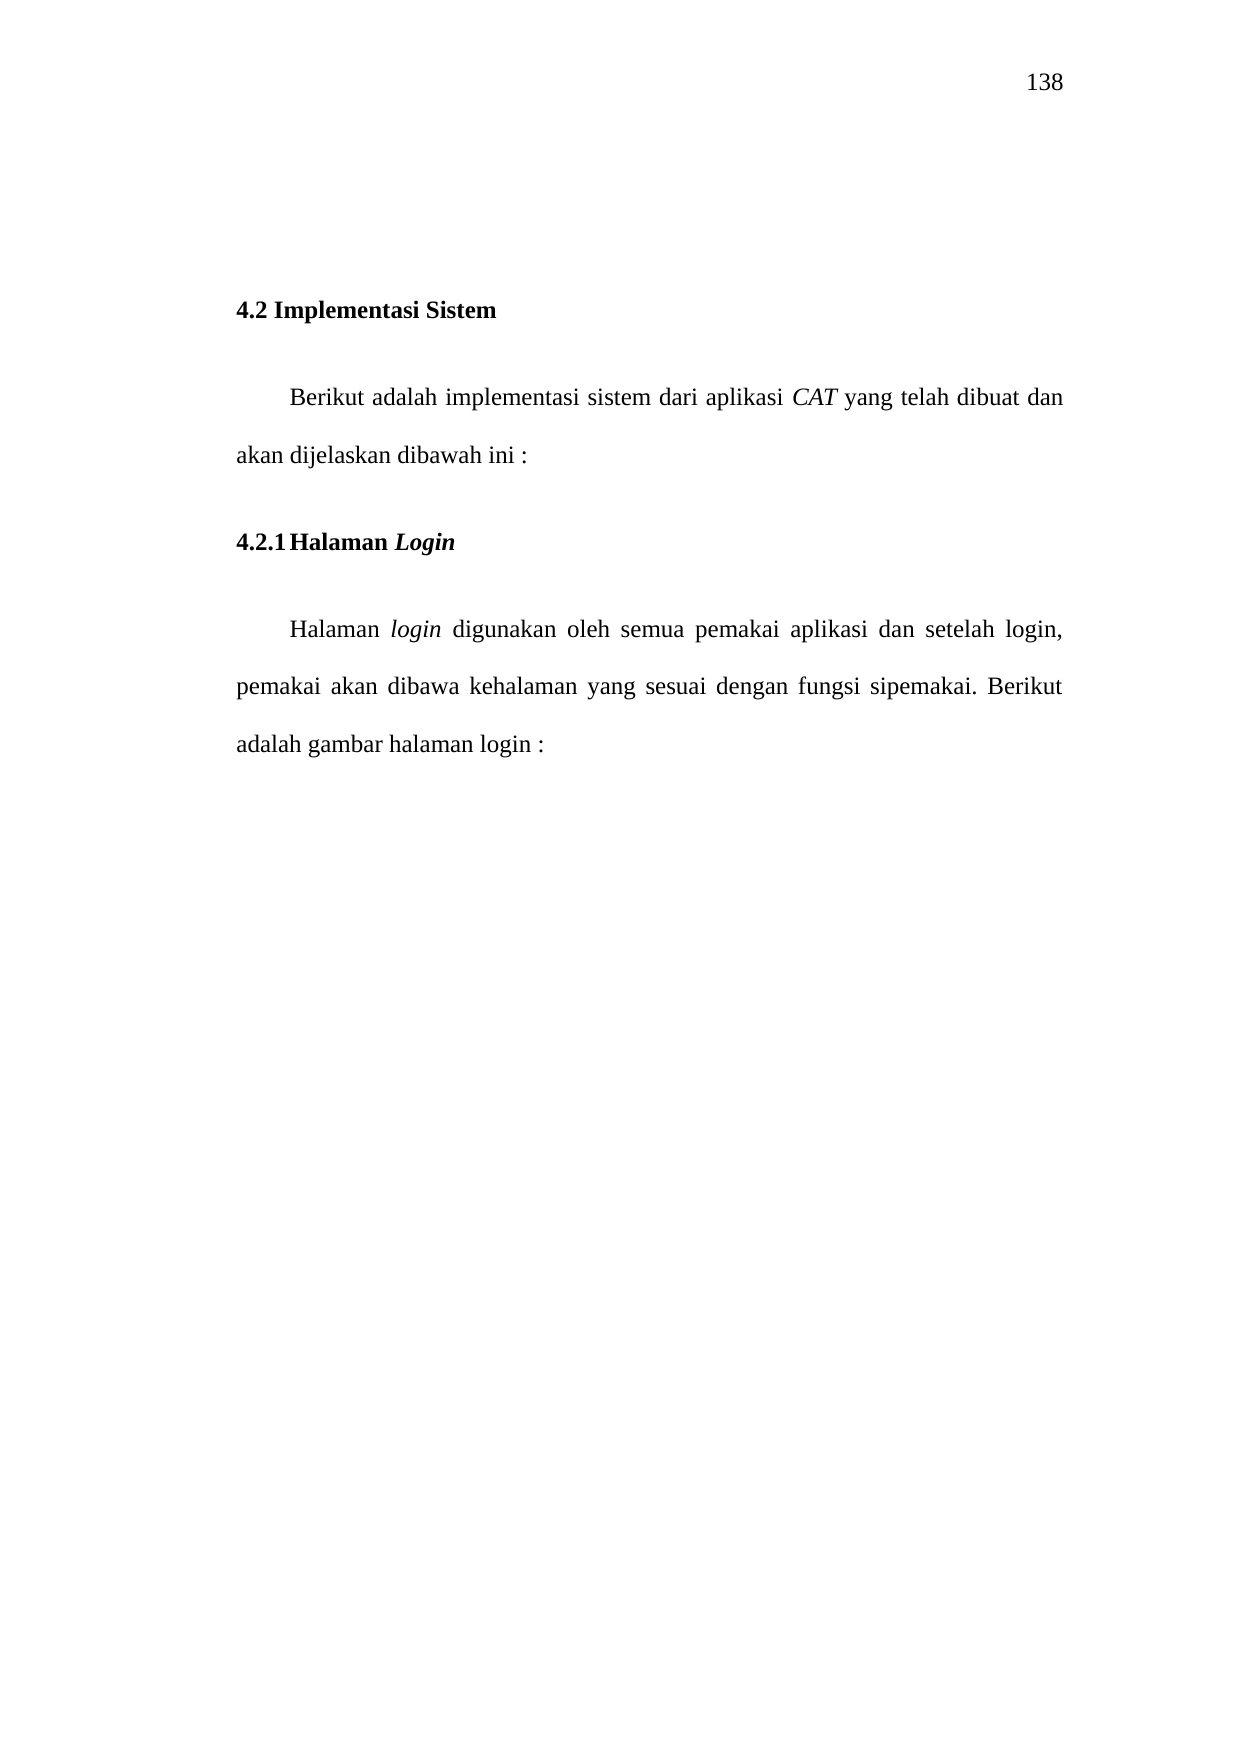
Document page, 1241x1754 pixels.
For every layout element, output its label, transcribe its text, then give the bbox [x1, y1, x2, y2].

text Halaman login digunakan oleh semua pemakai aplikasi dan setelah login, pemakai akan dibawa kehalaman yang sesuai dengan fungsi sipemakai. Berikut adalah gambar halaman login : [236, 614, 1063, 757]
subtitle 4.2 Implementasi Sistem [236, 295, 1063, 324]
text Berikut adalah implementasi sistem dari aplikasi CAT yang telah dibuat dan akan dijelaskan dibawah ini : [236, 382, 1063, 468]
subtitle 4.2.1 Halaman Login [236, 527, 1063, 556]
